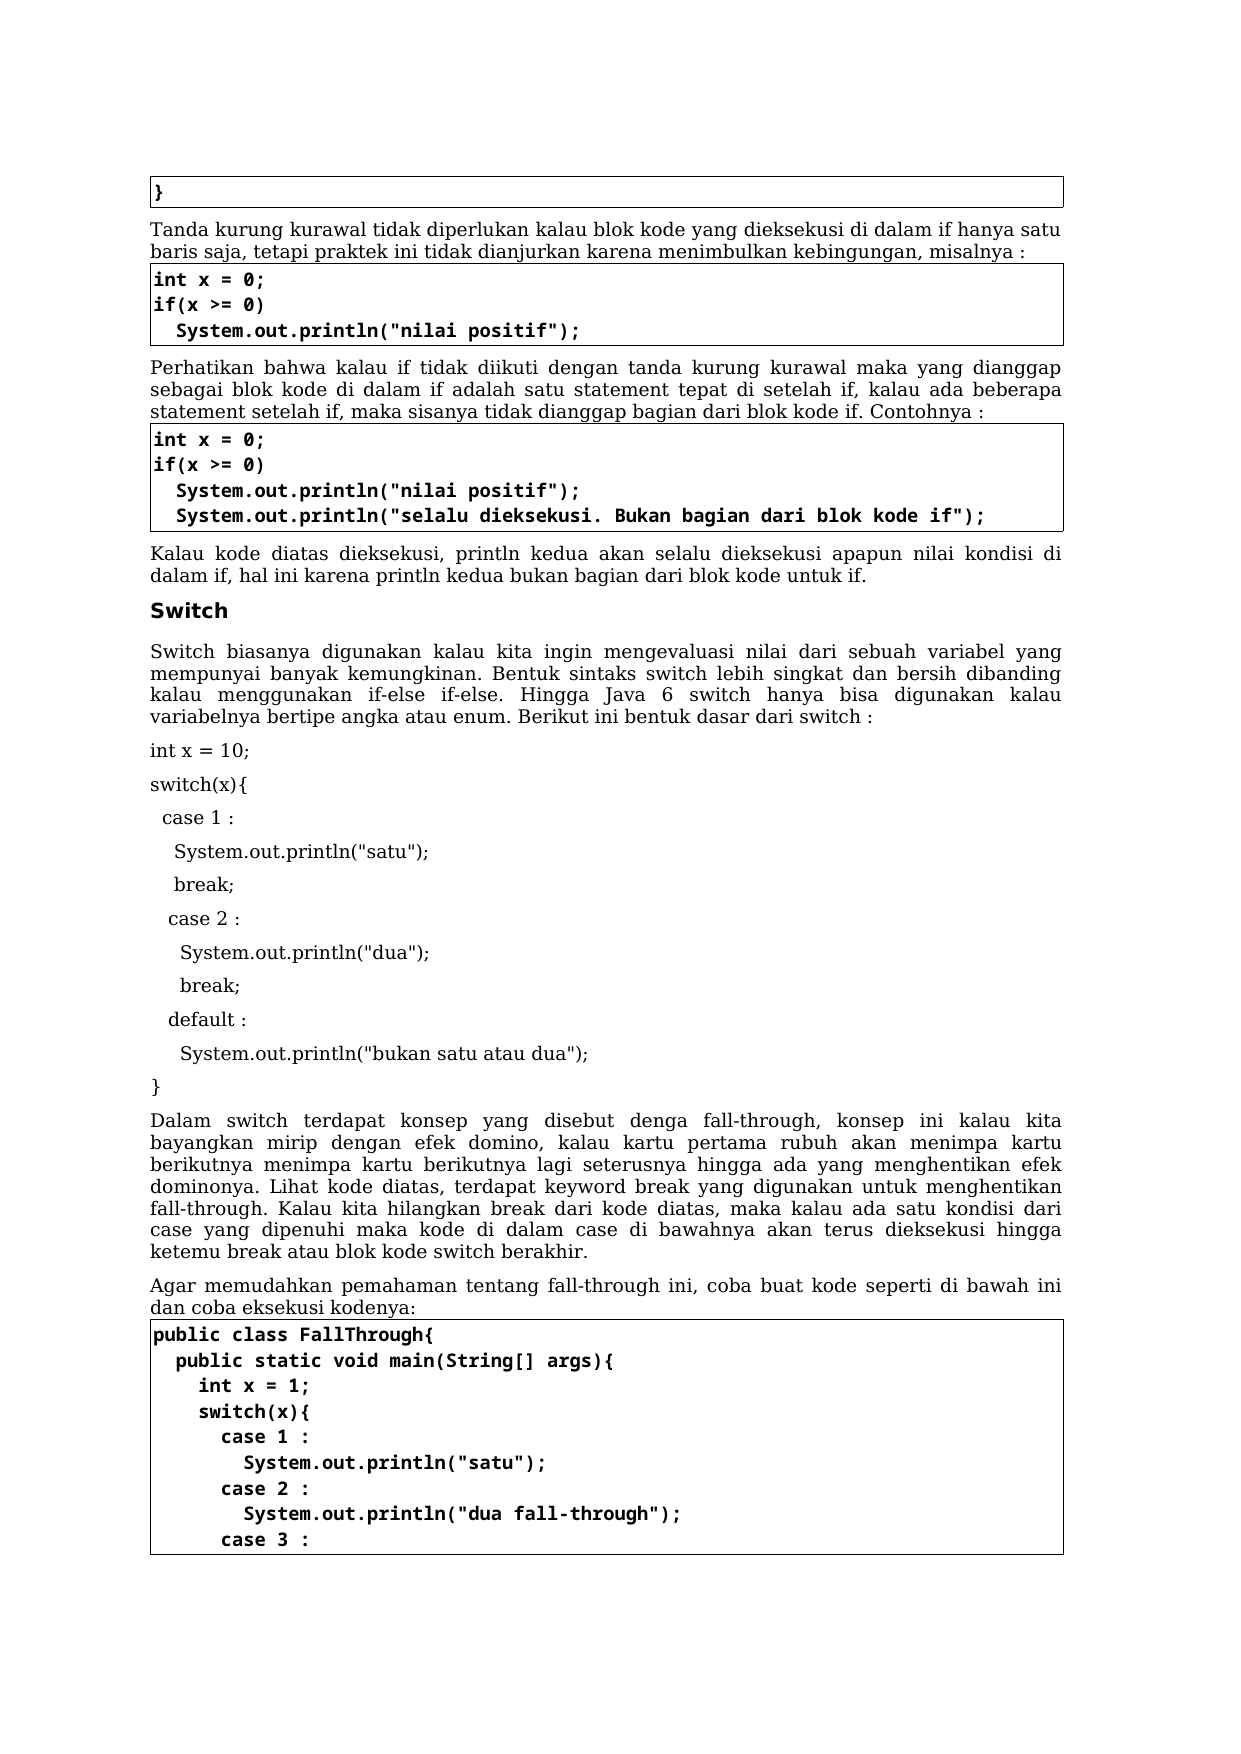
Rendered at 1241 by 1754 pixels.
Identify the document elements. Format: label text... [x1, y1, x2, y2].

text break; [150, 874, 1063, 896]
text if(x >= 0) [151, 448, 1063, 474]
text case 2 : [151, 1472, 1063, 1497]
text System.out.println("nilai positif"); [151, 314, 1063, 345]
text case 1 : [150, 807, 1063, 829]
text System.out.println("selalu dieksekusi. Bukan bagian dari blok kode if"); [151, 499, 1063, 531]
text Agar memudahkan pemahaman tentang fall-through ini, coba buat kode seperti di bawah ini dan coba eksekusi kodenya: [150, 1275, 1063, 1319]
text Switch biasanya digunakan kalau kita ingin mengevaluasi nilai dari sebuah variabel yang mempunyai banyak kemungkinan. Bentuk sintaks switch lebih singkat dan bersih dibanding kalau menggunakan if-else if-else. Hingga Java 6 switch hanya bisa digunakan kalau variabelnya bertipe angka atau enum. Berikut ini bentuk dasar dari switch : [150, 641, 1063, 728]
subtitle Switch [150, 599, 1063, 623]
text } [150, 1076, 1063, 1098]
text System.out.println("bukan satu atau dua"); [150, 1043, 1063, 1064]
text int x = 0; [151, 424, 1063, 448]
text int x = 1; [151, 1370, 1063, 1395]
text } [151, 177, 1063, 207]
text break; [150, 975, 1063, 997]
text System.out.println("nilai positif"); [151, 474, 1063, 499]
text System.out.println("satu"); [150, 841, 1063, 863]
text switch(x){ [150, 773, 1063, 795]
text switch(x){ [151, 1395, 1063, 1421]
text int x = 0; [151, 264, 1063, 288]
text public static void main(String[] args){ [151, 1344, 1063, 1370]
text case 2 : [150, 908, 1063, 930]
text System.out.println("dua"); [150, 942, 1063, 964]
text case 3 : [151, 1523, 1063, 1554]
text Kalau kode diatas dieksekusi, println kedua akan selalu dieksekusi apapun nilai kondisi di dalam if, hal ini karena println kedua bukan bagian dari blok kode untuk if. [150, 543, 1063, 587]
text System.out.println("satu"); [151, 1446, 1063, 1472]
text case 1 : [151, 1421, 1063, 1446]
text Dalam switch terdapat konsep yang disebut denga fall-through, konsep ini kalau kita bayangkan mirip dengan efek domino, kalau kartu pertama rubuh akan menimpa kartu berikutnya menimpa kartu berikutnya lagi seterusnya hingga ada yang menghentikan efek dominonya. Lihat kode diatas, terdapat keyword break yang digunakan untuk menghentikan fall-through. Kalau kita hilangkan break dari kode diatas, maka kalau ada satu kondisi dari case yang dipenuhi maka kode di dalam case di bawahnya akan terus dieksekusi hingga ketemu break atau blok kode switch berakhir. [150, 1110, 1063, 1263]
text default : [150, 1009, 1063, 1031]
text int x = 10; [150, 740, 1063, 762]
text System.out.println("dua fall-through"); [151, 1497, 1063, 1523]
text Perhatikan bahwa kalau if tidak diikuti dengan tanda kurung kurawal maka yang dianggap sebagai blok kode di dalam if adalah satu statement tepat di setelah if, kalau ada beberapa statement setelah if, maka sisanya tidak dianggap bagian dari blok kode if. Contohnya : [150, 357, 1063, 423]
text Tanda kurung kurawal tidak diperlukan kalau blok kode yang dieksekusi di dalam if hanya satu baris saja, tetapi praktek ini tidak dianjurkan karena menimbulkan kebingungan, misalnya : [150, 219, 1063, 263]
text public class FallThrough{ [151, 1320, 1063, 1344]
text if(x >= 0) [151, 288, 1063, 314]
